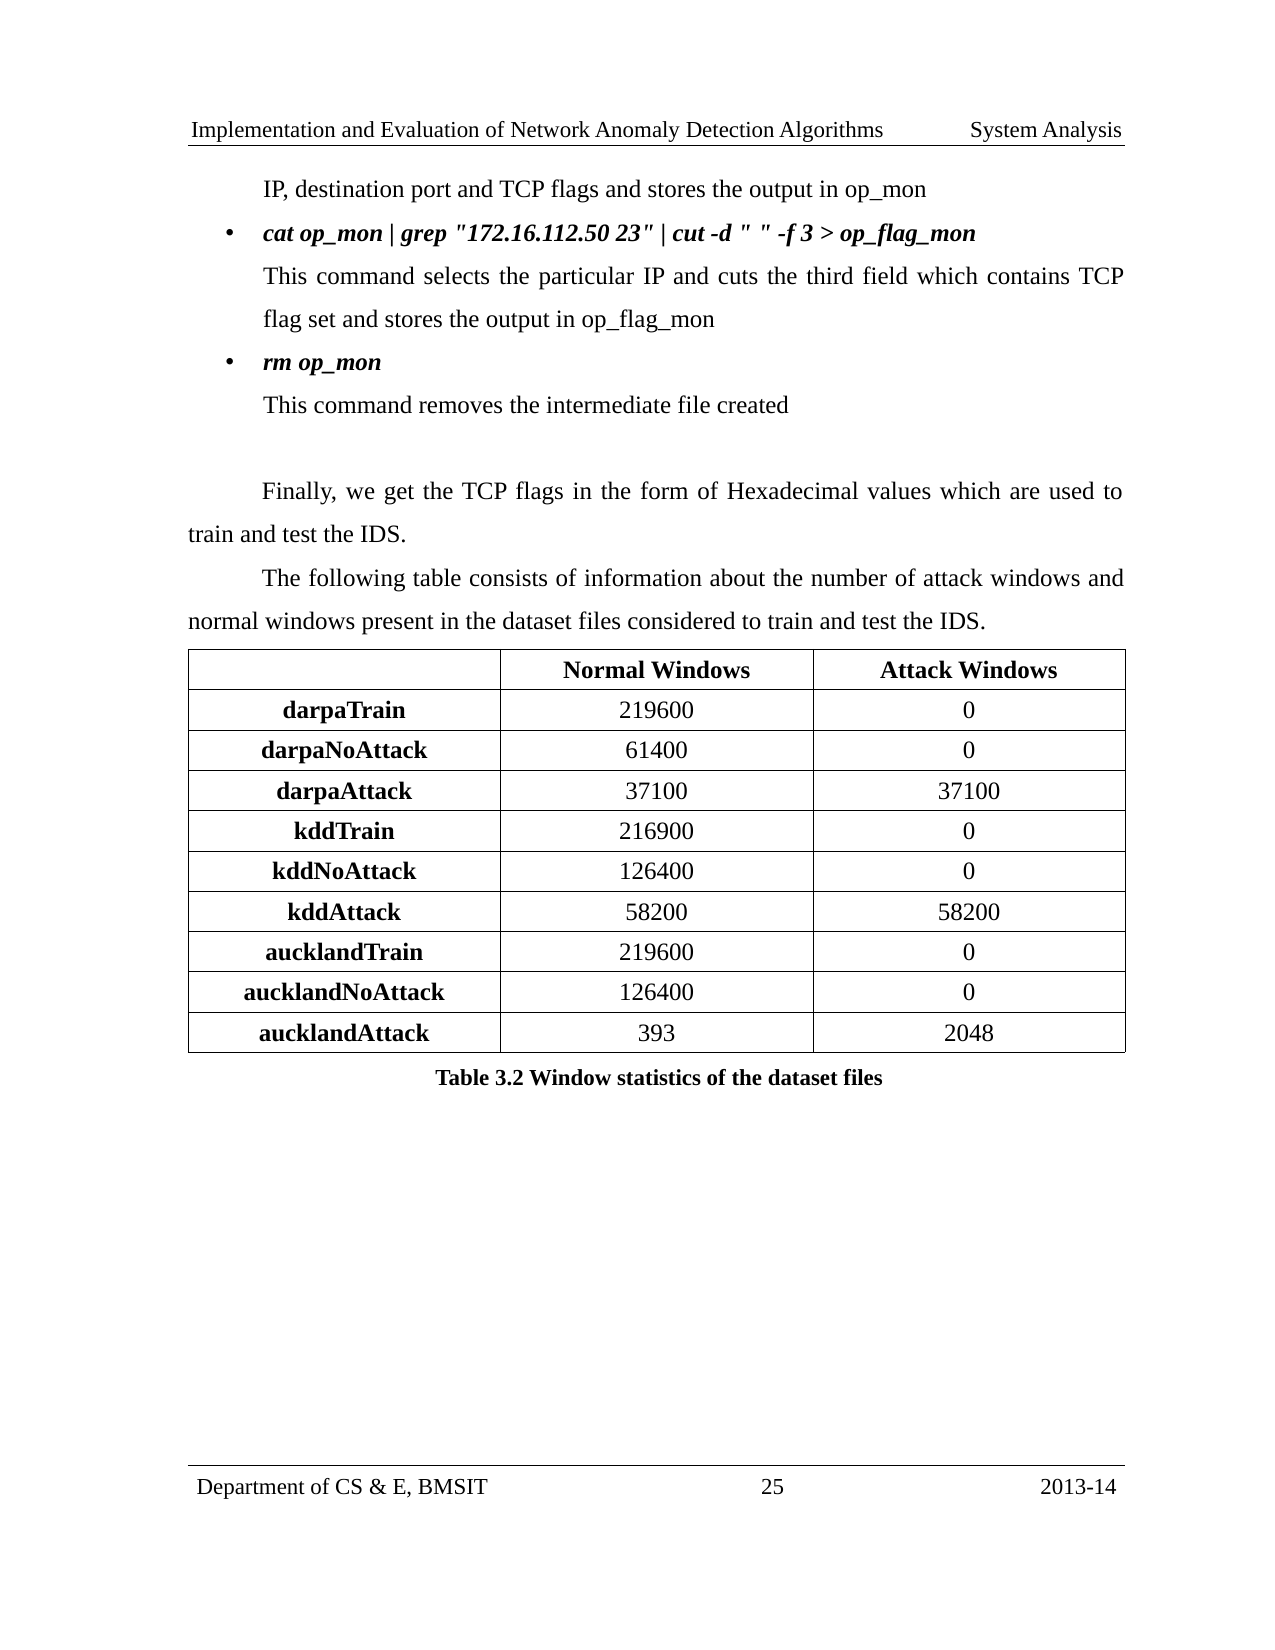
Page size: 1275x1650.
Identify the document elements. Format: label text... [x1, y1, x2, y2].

table_header [189, 650, 500, 689]
table_cell 0 [814, 731, 1125, 770]
list IP, destination port and TCP flags and stores the output in op_mon [225, 174, 1125, 203]
table_cell 58200 [814, 892, 1125, 931]
table_cell darpaTrain [189, 690, 500, 729]
table_cell 393 [501, 1013, 813, 1052]
list rm op_mon [225, 347, 1125, 376]
table_cell 219600 [501, 690, 813, 729]
table_cell 0 [814, 690, 1125, 729]
table_cell darpaAttack [189, 771, 500, 810]
table_cell 37100 [814, 771, 1125, 810]
table_cell 61400 [501, 731, 813, 770]
table_cell 0 [814, 972, 1125, 1012]
table_cell 37100 [501, 771, 813, 810]
table_cell kddNoAttack [189, 852, 500, 891]
list This command removes the intermediate file created [225, 390, 1125, 419]
table_cell aucklandAttack [189, 1013, 500, 1052]
table_cell kddTrain [189, 811, 500, 851]
text Table 3.2 Window statistics of the dataset files [188, 1064, 1125, 1090]
table_cell aucklandTrain [189, 932, 500, 971]
table_cell 126400 [501, 852, 813, 891]
table_header Normal Windows [501, 650, 813, 689]
text Finally, we get the TCP flags in the form of Hexadecimal values which are used to train and test the IDS. [188, 476, 1125, 548]
list This command selects the particular IP and cuts the third field which contains TCP flag set and stores the output in op_flag_mon [225, 261, 1125, 333]
table_cell 58200 [501, 892, 813, 931]
table_cell aucklandNoAttack [189, 972, 500, 1012]
table_cell 219600 [501, 932, 813, 971]
table_cell darpaNoAttack [189, 731, 500, 770]
table_cell 0 [814, 811, 1125, 851]
table_cell 216900 [501, 811, 813, 851]
table_header Attack Windows [814, 650, 1125, 689]
text The following table consists of information about the number of attack windows and normal windows present in the dataset files considered to train and test the IDS. [188, 563, 1125, 634]
list cat op_mon | grep "172.16.112.50 23" | cut -d " " -f 3 > op_flag_mon [225, 218, 1125, 246]
table_cell 0 [814, 932, 1125, 971]
table_cell 0 [814, 852, 1125, 891]
table_cell kddAttack [189, 892, 500, 931]
table_cell 2048 [814, 1013, 1125, 1052]
table_cell 126400 [501, 972, 813, 1012]
